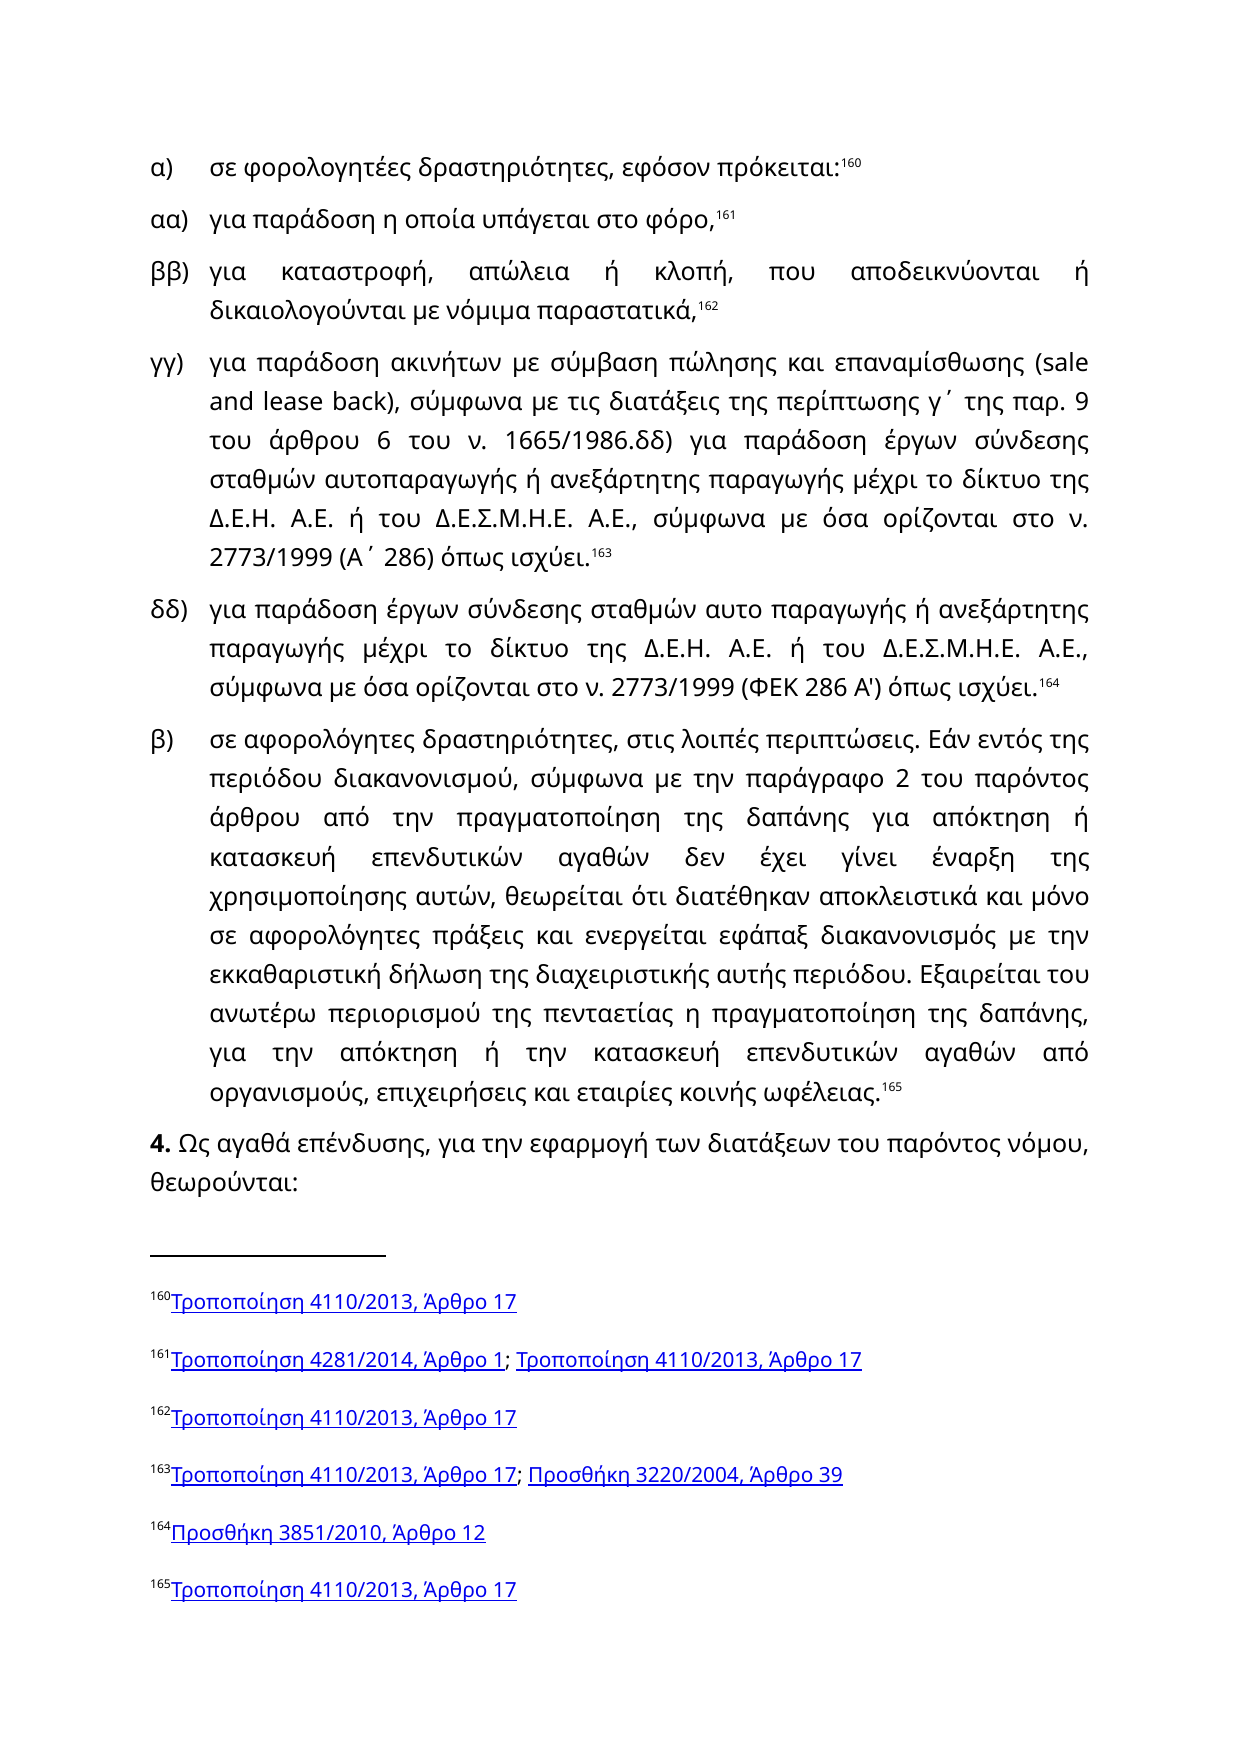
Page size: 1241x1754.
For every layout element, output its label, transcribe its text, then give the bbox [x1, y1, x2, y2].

text Τροποποίηση 4110/2013, Άρθρο 17 [150, 1576, 1090, 1604]
list α) σε φορολογητέες δραστηριότητες, εφόσον πρόκειται: [150, 150, 1090, 184]
text Τροποποίηση 4110/2013, Άρθρο 17 [150, 1287, 1090, 1316]
text Τροποποίηση 4110/2013, Άρθρο 17; Προσθήκη 3220/2004, Άρθρο 39 [150, 1460, 1090, 1489]
text Τροποποίηση 4281/2014, Άρθρο 1; Τροποποίηση 4110/2013, Άρθρο 17 [150, 1345, 1090, 1373]
list δδ) για παράδοση έργων σύνδεσης σταθμών αυτο παραγωγής ή ανεξάρτητης παραγωγής μέχρι το δίκτυο της Δ.Ε.Η. Α.Ε. ή του Δ.Ε.Σ.Μ.Η.Ε. Α.Ε., σύμφωνα με όσα ορίζονται στο ν. 2773/1999 (ΦΕΚ 286 Α') όπως ισχύει. [150, 592, 1090, 704]
text 4. Ως αγαθά επένδυσης, για την εφαρμογή των διατάξεων του παρόντος νόμου, θεωρούνται: [150, 1126, 1090, 1199]
list αα) για παράδοση η οποία υπάγεται στο φόρο, [150, 202, 1090, 236]
list ββ) για καταστροφή, απώλεια ή κλοπή, που αποδεικνύονται ή δικαιολογούνται με νόμιμα παραστατικά, [150, 253, 1090, 327]
list γγ) για παράδοση ακινήτων με σύμβαση πώλησης και επαναμίσθωσης (sale and lease back), σύμφωνα με τις διατάξεις της περίπτωσης γ΄ της παρ. 9 του άρθρου 6 του ν. 1665/1986.δδ) για παράδοση έργων σύνδεσης σταθμών αυτοπαραγωγής ή ανεξάρτητης παραγωγής μέχρι το δίκτυο της Δ.Ε.Η. Α.Ε. ή του Δ.Ε.Σ.Μ.Η.Ε. Α.Ε., σύμφωνα με όσα ορίζονται στο ν. 2773/1999 (Α΄ 286) όπως ισχύει. [150, 344, 1090, 574]
text Προσθήκη 3851/2010, Άρθρο 12 [150, 1518, 1090, 1546]
list β) σε αφορολόγητες δραστηριότητες, στις λοιπές περιπτώσεις. Εάν εντός της περιόδου διακανονισμού, σύμφωνα με την παράγραφο 2 του παρόντος άρθρου από την πραγματοποίηση της δαπάνης για απόκτηση ή κατασκευή επενδυτικών αγαθών δεν έχει γίνει έναρξη της χρησιμοποίησης αυτών, θεωρείται ότι διατέθηκαν αποκλειστικά και μόνο σε αφορολόγητες πράξεις και ενεργείται εφάπαξ διακανονισμός με την εκκαθαριστική δήλωση της διαχειριστικής αυτής περιόδου. Εξαιρείται του ανωτέρω περιορισμού της πενταετίας η πραγματοποίηση της δαπάνης, για την απόκτηση ή την κατασκευή επενδυτικών αγαθών από οργανισμούς, επιχειρήσεις και εταιρίες κοινής ωφέλειας. [150, 722, 1090, 1108]
text Τροποποίηση 4110/2013, Άρθρο 17 [150, 1403, 1090, 1431]
